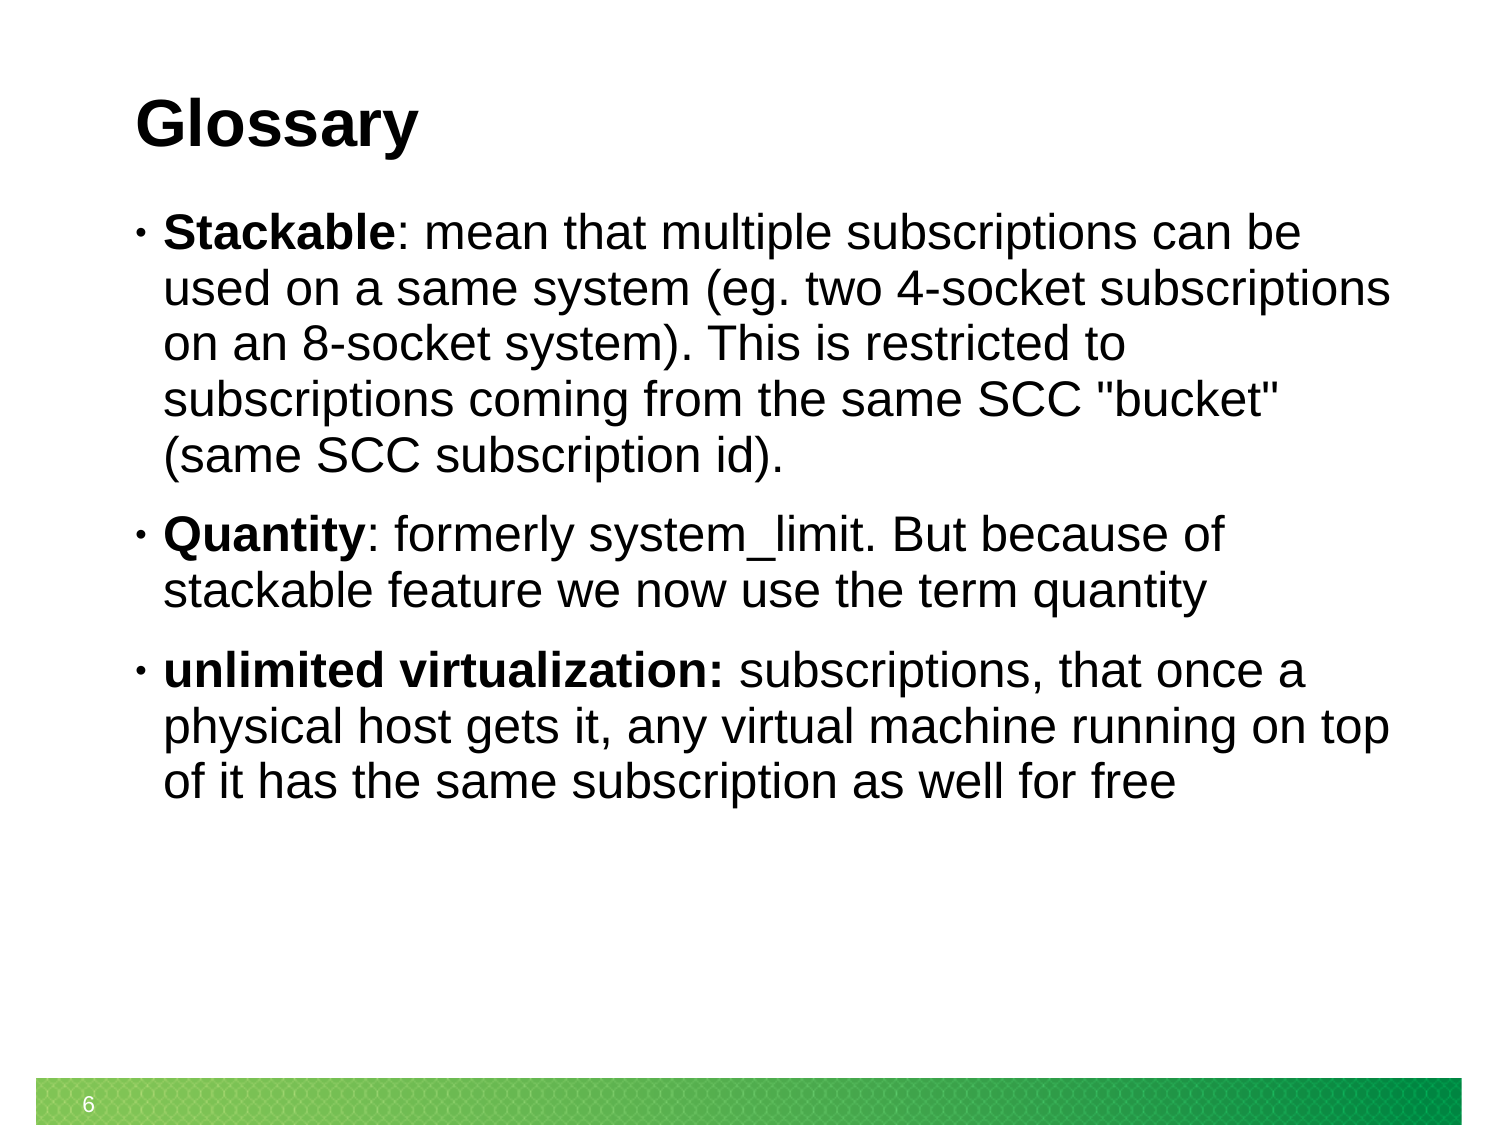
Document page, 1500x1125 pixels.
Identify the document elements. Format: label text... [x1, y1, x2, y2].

picture [36, 1078, 1462, 1125]
text_box [135, 42, 1372, 205]
list Stackable: mean that multiple subscriptions can be used on a same system (eg. two 4-socket subscriptions on an 8-socket system). This is restricted to subscriptions coming from the same SCC "bucket" (same SCC subscription id). Quantity: formerly system_limit. But because of stackable feature we now use the term quantity unlimited virtualization: subscriptions, that once a physical host gets it, any virtual machine running on top of it has the same subscription as well for free [135, 203, 1396, 946]
